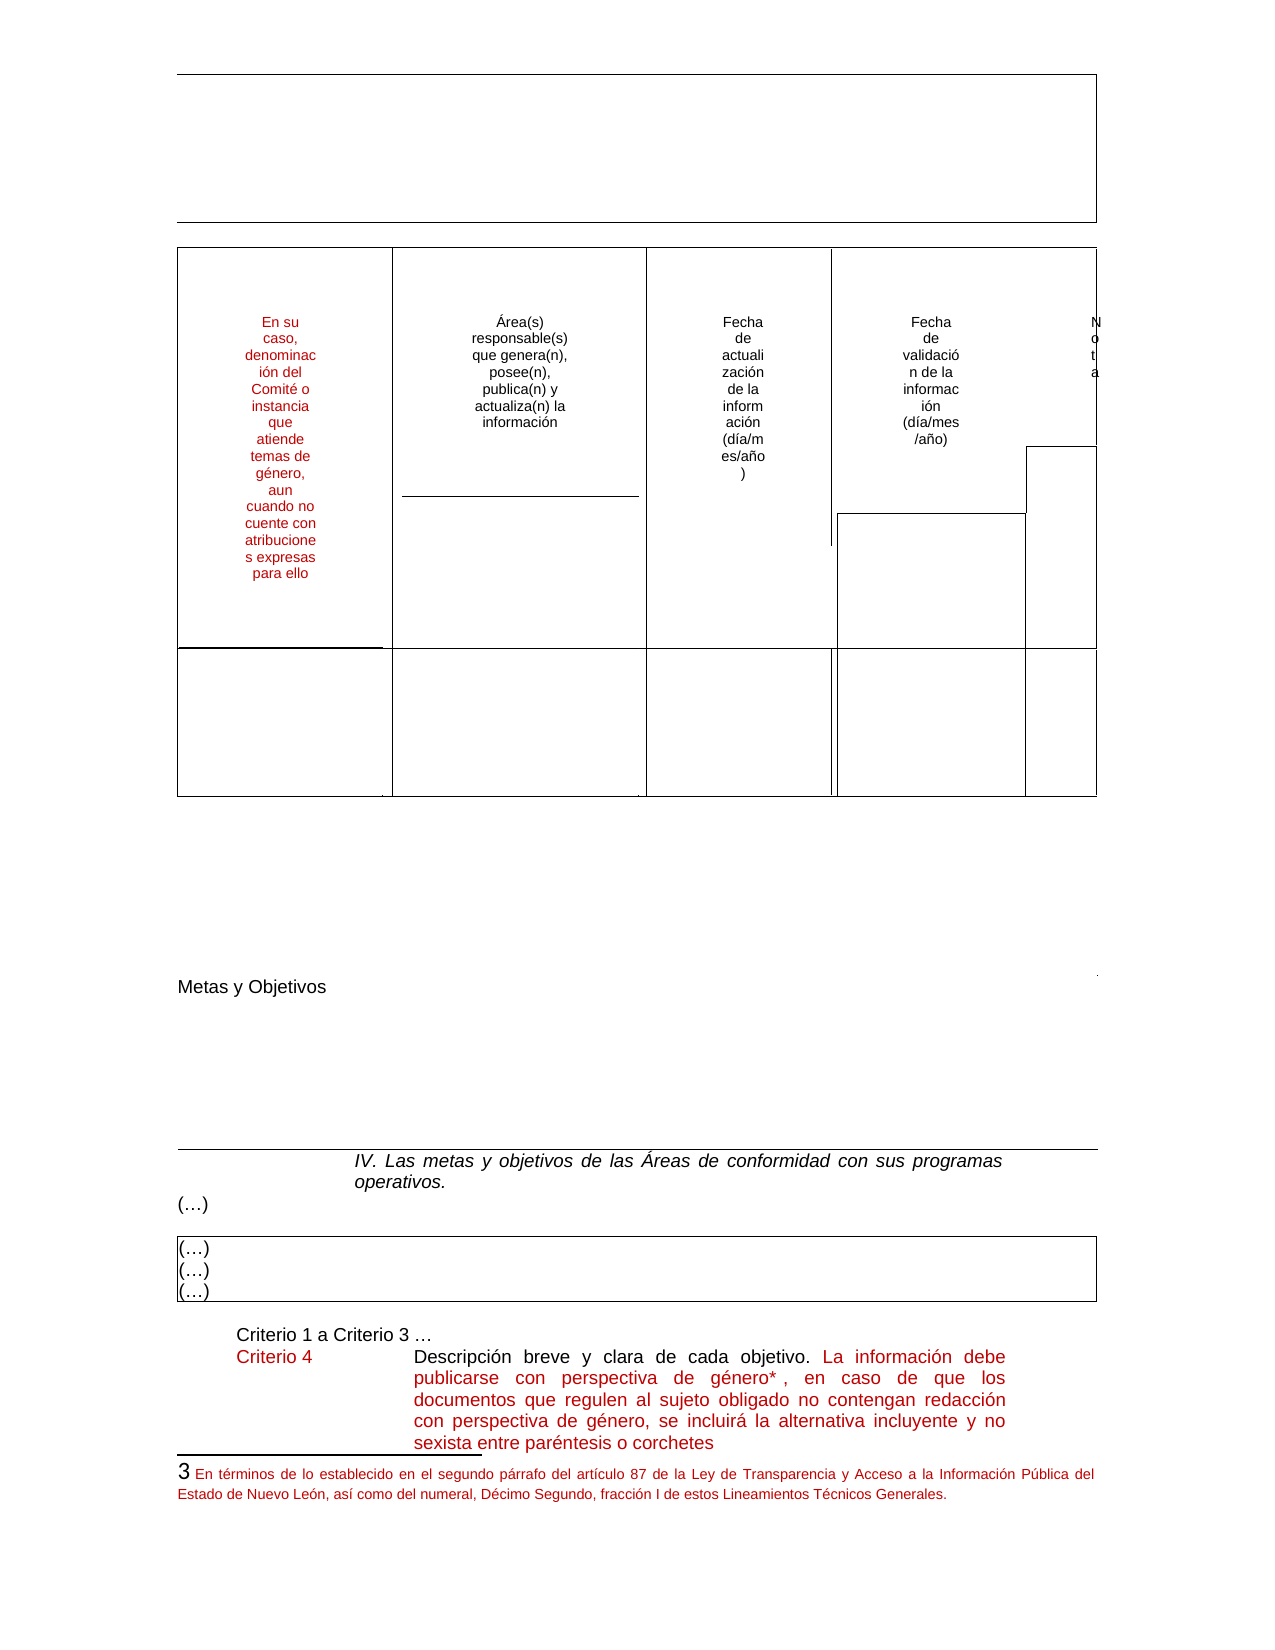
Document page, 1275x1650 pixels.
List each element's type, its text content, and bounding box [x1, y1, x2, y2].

table_cell [669, 76, 828, 221]
text (…) [178, 1257, 1096, 1279]
table_cell [189, 650, 382, 795]
table_cell [383, 649, 392, 796]
text En términos de lo establecido en el segundo párrafo del artículo 87 de la Ley de Transparencia y Acceso a la Información Pública del Estado de Nuevo León, así como del numeral, Décimo Segundo, fracción I de estos Lineamientos Técnicos Generales. [177, 1455, 1098, 1502]
text IV. Las metas y objetivos de las Áreas de conformidad con sus programas operativos. [354, 1149, 1006, 1193]
table_cell [838, 649, 846, 796]
table_cell [831, 649, 837, 796]
table_cell [178, 76, 267, 221]
table_cell [403, 650, 638, 795]
table_cell [178, 649, 188, 796]
table_cell [1027, 650, 1096, 795]
table_header Nota [1027, 249, 1096, 445]
text Criterio 4 Descripción breve y clara de cada objetivo. La información debe publicarse con perspectiva de género*, en caso de que los documentos que regulen al sujeto obligado no contengan redacción con perspectiva de género, se incluirá la alternativa incluyente y no sexista entre paréntesis o corchetes [236, 1346, 1006, 1453]
text (…) [177, 1193, 1006, 1214]
table_cell [656, 650, 830, 795]
table_cell [847, 650, 1018, 795]
table_header [838, 514, 1025, 647]
table_cell [964, 76, 1095, 221]
text (…) [178, 1237, 1096, 1257]
table_header Nota [1026, 447, 1096, 647]
text Metas y Objetivos [177, 976, 1094, 997]
text (…) [178, 1279, 1096, 1301]
table_cell [639, 649, 646, 796]
table_cell [831, 76, 962, 221]
table_cell [268, 76, 309, 221]
table_cell [647, 649, 655, 796]
table_cell [393, 649, 402, 796]
table_cell [1019, 649, 1025, 796]
table_cell [310, 76, 478, 221]
table_header En su caso, denominación del Comité o instancia que atiende temas de género, aun cuando no cuente con atribuciones expresas para ello [179, 249, 382, 646]
table_header Fecha de actualización de la información (día/mes/año) [647, 248, 837, 647]
text Criterio 1 a Criterio 3 … [236, 1324, 1006, 1346]
table_cell [480, 76, 667, 221]
table_header Área(s) responsable(s) que genera(n), posee(n), publica(n) y actualiza(n) la información [393, 248, 646, 647]
table_header [383, 248, 392, 647]
table_header Fecha de validación de la información (día/mes/año) [838, 249, 1025, 512]
